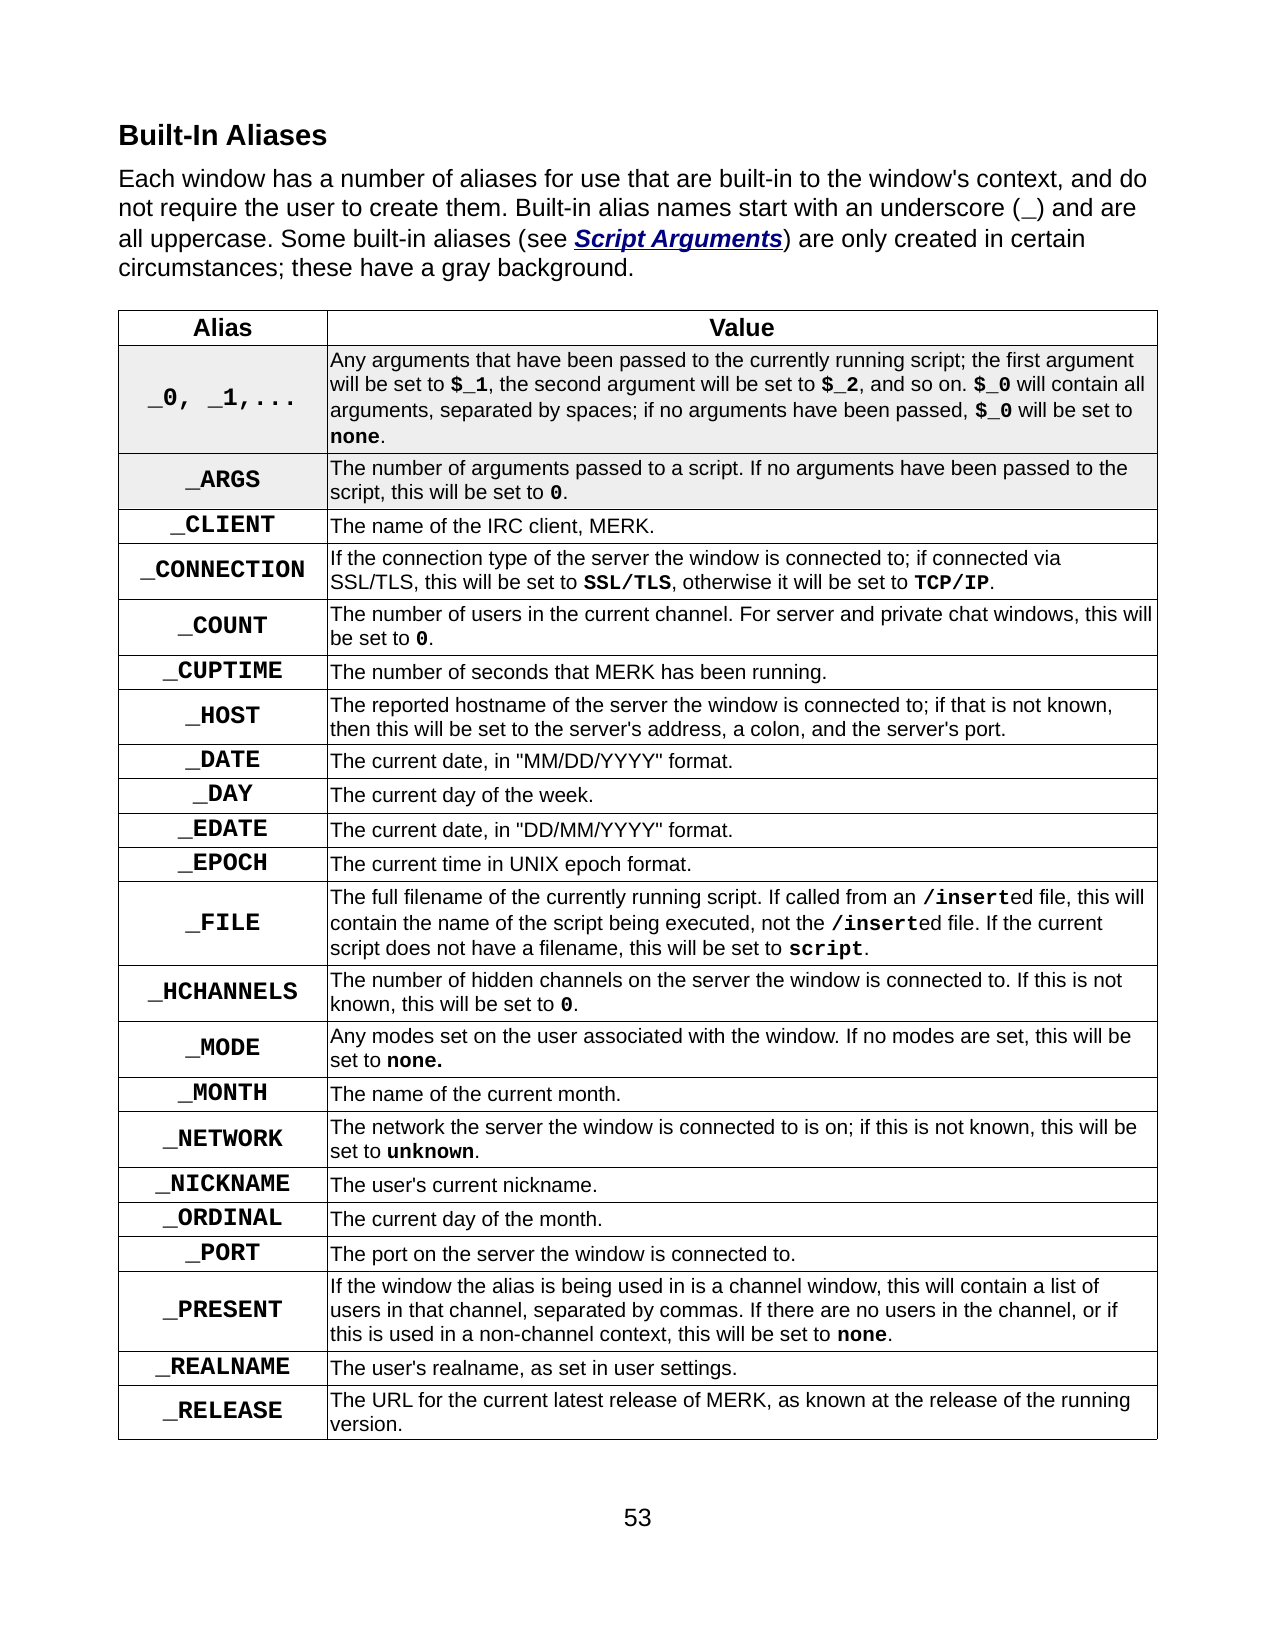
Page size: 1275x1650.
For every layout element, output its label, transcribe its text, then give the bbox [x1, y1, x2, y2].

table_cell _MODE [119, 1022, 327, 1077]
table_cell The number of arguments passed to a script. If no arguments have been passed to the script, this will be set to 0. [328, 454, 1157, 508]
table_cell _DAY [119, 779, 327, 812]
table_cell _NETWORK [119, 1112, 327, 1167]
table_cell The user's realname, as set in user settings. [328, 1352, 1157, 1385]
table_cell _NICKNAME [119, 1168, 327, 1202]
table_cell _HOST [119, 690, 327, 743]
table_cell The full filename of the currently running script. If called from an /inserted file, this will contain the name of the script being executed, not the /inserted file. If the current script does not have a filename, this will be set to script. [328, 882, 1157, 965]
table_cell Any arguments that have been passed to the currently running script; the first argument will be set to $_1, the second argument will be set to $_2, and so on. $_0 will contain all arguments, separated by spaces; if no arguments have been passed, $_0 will be set to none. [328, 346, 1157, 453]
subtitle Built-In Aliases [118, 118, 1157, 152]
table_cell The name of the IRC client, MERK. [328, 510, 1157, 543]
table_cell The number of seconds that MERK has been running. [328, 656, 1157, 689]
table_cell _MONTH [119, 1078, 327, 1111]
table_cell The number of hidden channels on the server the window is connected to. If this is not known, this will be set to 0. [328, 966, 1157, 1021]
table_cell _EDATE [119, 814, 327, 847]
table_cell _FILE [119, 882, 327, 965]
table_cell The name of the current month. [328, 1078, 1157, 1111]
table_cell The network the server the window is connected to is on; if this is not known, this will be set to unknown. [328, 1112, 1157, 1167]
table_cell _RELEASE [119, 1386, 327, 1439]
table_cell If the connection type of the server the window is connected to; if connected via SSL/TLS, this will be set to SSL/TLS, otherwise it will be set to TCP/IP. [328, 544, 1157, 599]
table_cell _REALNAME [119, 1352, 327, 1385]
table_cell _ORDINAL [119, 1203, 327, 1236]
table_cell _CONNECTION [119, 544, 327, 599]
table_cell _ARGS [119, 454, 327, 508]
table_cell _DATE [119, 745, 327, 778]
table_cell If the window the alias is being used in is a channel window, this will contain a list of users in that channel, separated by commas. If there are no users in the channel, or if this is used in a non-channel context, this will be set to none. [328, 1272, 1157, 1351]
table_cell _EPOCH [119, 848, 327, 881]
table_cell The current date, in "DD/MM/YYYY" format. [328, 814, 1157, 847]
table_cell _PORT [119, 1237, 327, 1271]
table_cell The port on the server the window is connected to. [328, 1237, 1157, 1271]
table_cell _0, _1,... [119, 346, 327, 453]
table_cell _CUPTIME [119, 656, 327, 689]
table_cell The URL for the current latest release of MERK, as known at the release of the running version. [328, 1386, 1157, 1439]
table_cell The number of users in the current channel. For server and private chat windows, this will be set to 0. [328, 600, 1157, 655]
table_cell _HCHANNELS [119, 966, 327, 1021]
table_cell The user's current nickname. [328, 1168, 1157, 1202]
table_header Value [328, 311, 1157, 345]
table_cell The current date, in "MM/DD/YYYY" format. [328, 745, 1157, 778]
table_cell _COUNT [119, 600, 327, 655]
table_cell _PRESENT [119, 1272, 327, 1351]
table_cell The current day of the week. [328, 779, 1157, 812]
table_cell The reported hostname of the server the window is connected to; if that is not known, then this will be set to the server's address, a colon, and the server's port. [328, 690, 1157, 743]
text Each window has a number of aliases for use that are built-in to the window's context, and do not require the user to create them. Built-in alias names start with an underscore (_) and are all uppercase. Some built-in aliases (see Script Arguments) are only created in certain circumstances; these have a gray background. [118, 164, 1157, 281]
table_cell Any modes set on the user associated with the window. If no modes are set, this will be set to none. [328, 1022, 1157, 1077]
table_cell The current time in UNIX epoch format. [328, 848, 1157, 881]
table_header Alias [119, 311, 327, 345]
table_cell _CLIENT [119, 510, 327, 543]
table_cell The current day of the month. [328, 1203, 1157, 1236]
